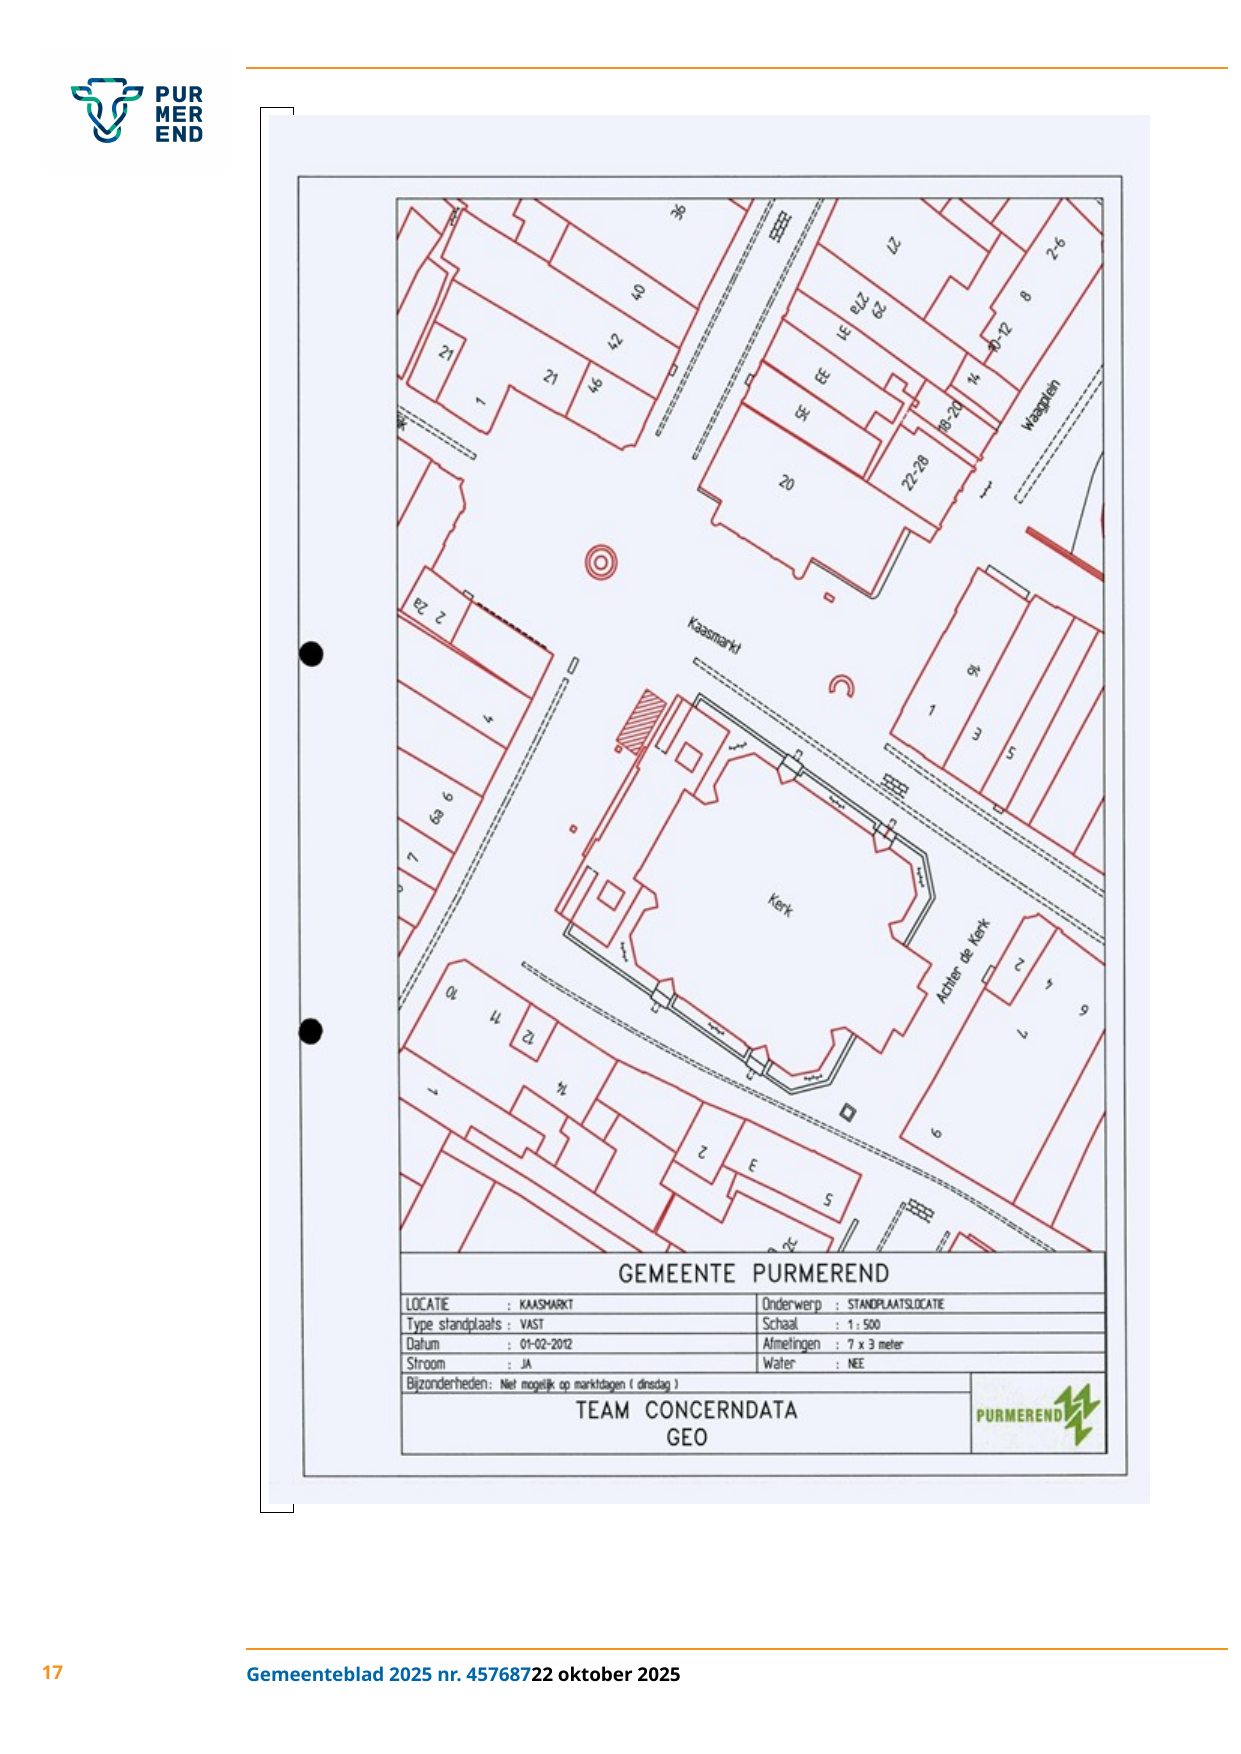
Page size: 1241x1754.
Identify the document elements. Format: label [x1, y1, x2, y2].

picture [41, 47, 231, 172]
picture [268, 115, 1150, 1504]
